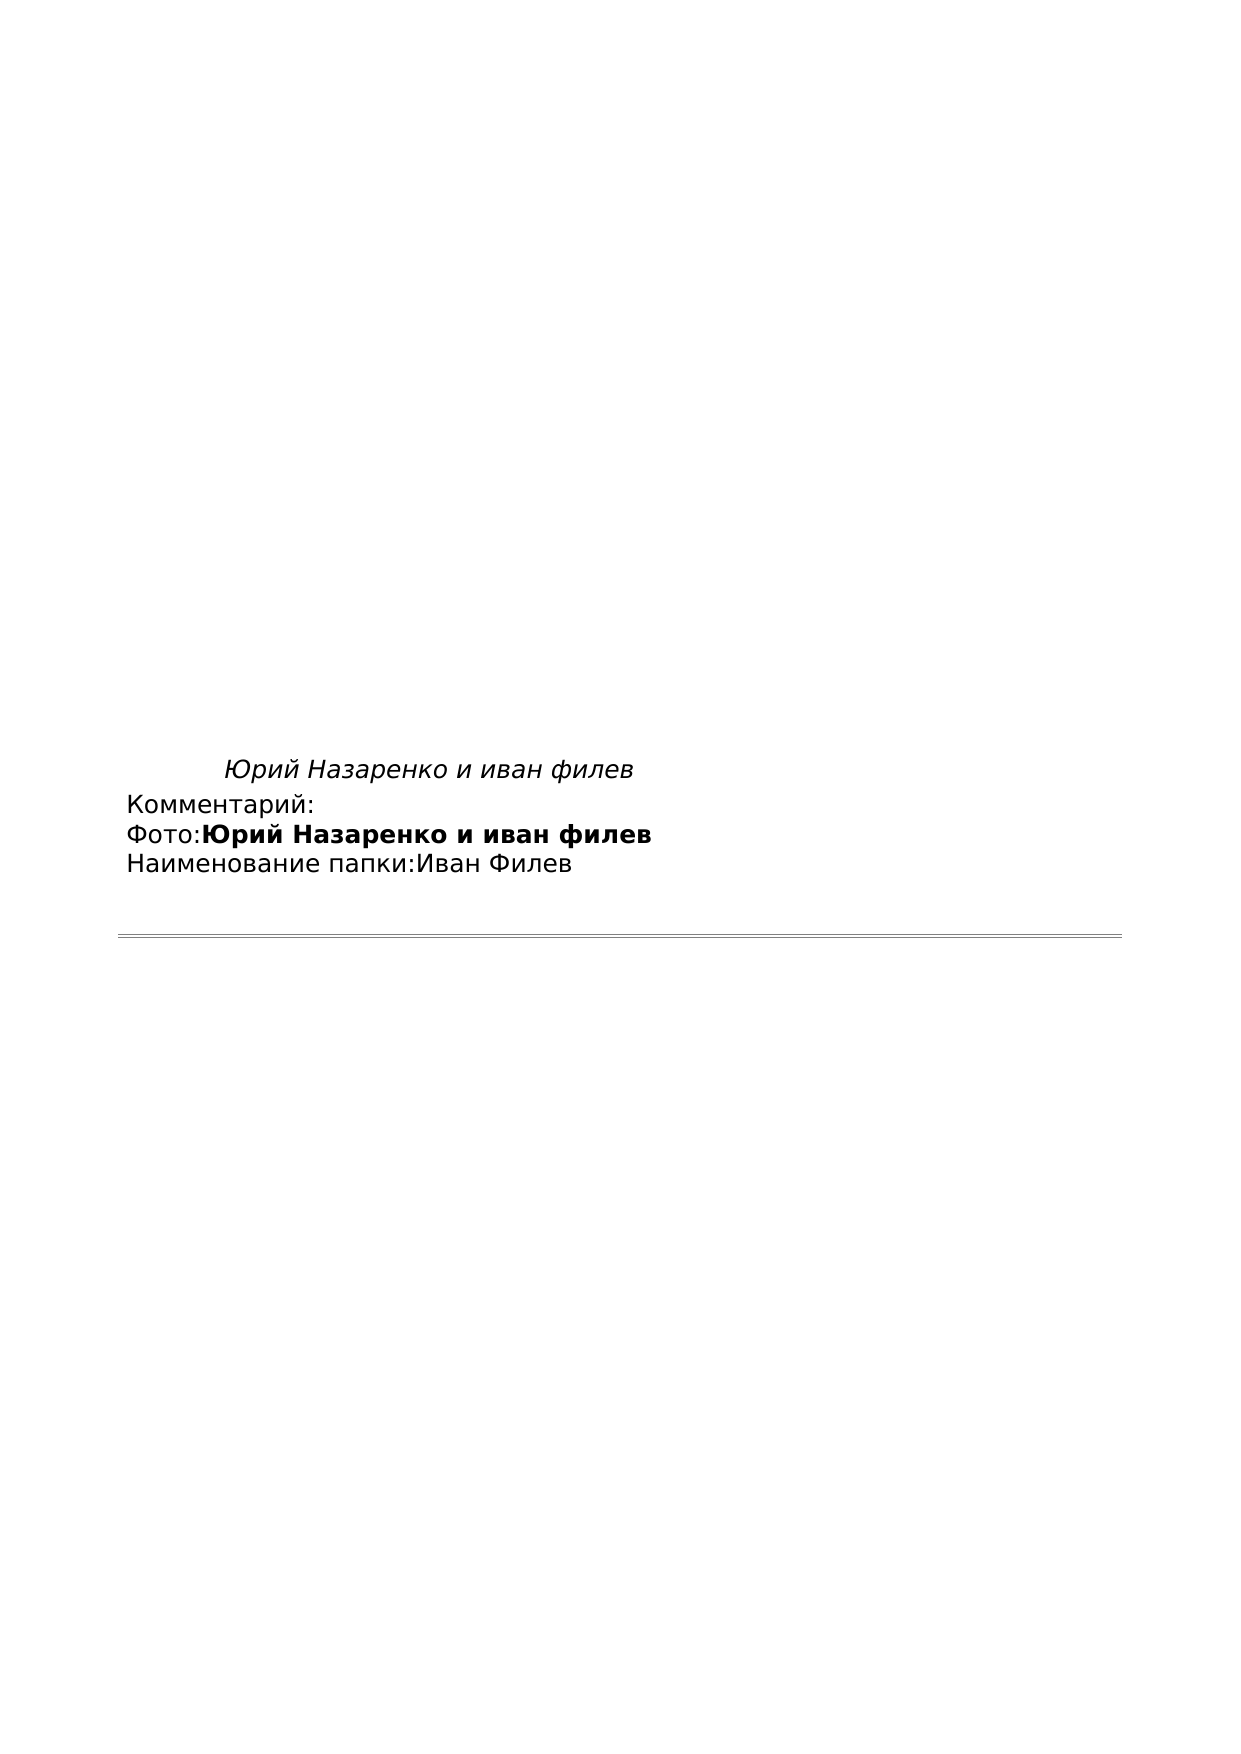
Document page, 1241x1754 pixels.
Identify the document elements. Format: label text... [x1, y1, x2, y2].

text Комментарий: Фото:Юрий Назаренко и иван филев Наименование папки:Иван Филев [118, 118, 1122, 907]
text Юрий Назаренко и иван филев [118, 131, 743, 785]
